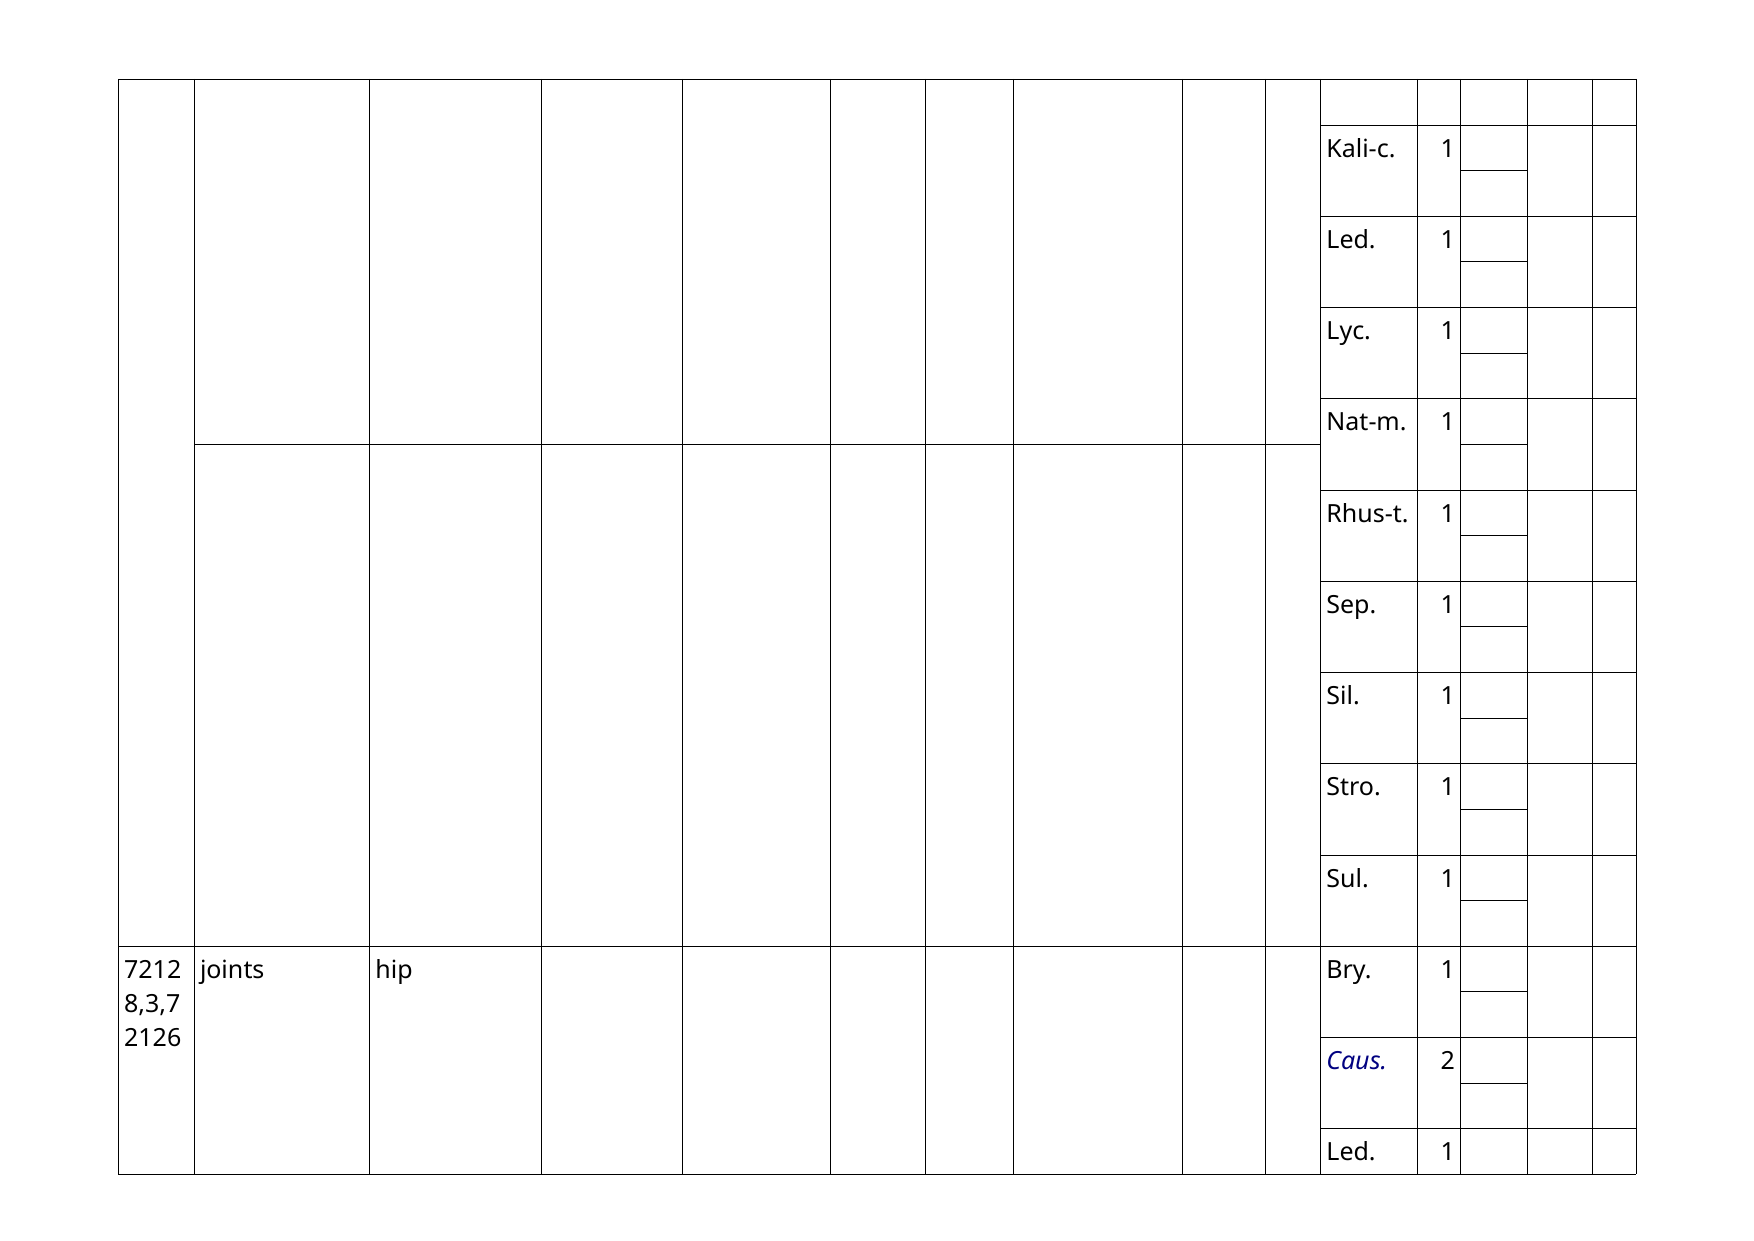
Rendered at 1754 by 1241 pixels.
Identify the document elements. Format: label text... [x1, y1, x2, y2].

table_cell [1593, 1038, 1636, 1128]
table_cell [1183, 947, 1265, 1174]
table_cell [1461, 1038, 1527, 1083]
table_cell 1 [1418, 308, 1460, 398]
table_cell hip [370, 947, 541, 1174]
table_cell [1593, 947, 1636, 1037]
table_cell [1014, 445, 1182, 946]
table_cell [683, 80, 830, 444]
table_cell [1528, 491, 1592, 581]
table_cell Led. [1321, 1129, 1417, 1174]
table_cell [1461, 171, 1527, 216]
table_cell Stro. [1321, 764, 1417, 854]
table_cell [1593, 1129, 1636, 1174]
table_cell [1266, 80, 1320, 444]
table_cell [1528, 308, 1592, 398]
table_cell [1461, 354, 1527, 398]
table_cell 1 [1418, 1129, 1460, 1174]
table_cell 1 [1418, 491, 1460, 581]
table_cell [1418, 80, 1460, 124]
table_cell [1461, 536, 1527, 581]
table_cell 1 [1418, 582, 1460, 672]
table_cell [1461, 719, 1527, 763]
table_cell [1014, 80, 1182, 444]
table_cell [831, 80, 925, 444]
table_cell [1593, 126, 1636, 216]
table_cell [195, 445, 369, 946]
table_cell [1593, 80, 1636, 124]
table_cell Sil. [1321, 673, 1417, 763]
table_cell [1528, 582, 1592, 672]
table_cell [1528, 764, 1592, 854]
table_cell Sep. [1321, 582, 1417, 672]
table_cell [1528, 126, 1592, 216]
table_cell [1461, 1084, 1527, 1128]
table_cell [1461, 673, 1527, 718]
table_cell Nat-m. [1321, 399, 1417, 489]
table_cell [1528, 856, 1592, 946]
table_cell [1461, 901, 1527, 946]
table_cell 1 [1418, 856, 1460, 946]
table_cell [1183, 445, 1265, 946]
table_cell [1593, 856, 1636, 946]
table_cell 1 [1418, 126, 1460, 216]
table_cell [1461, 308, 1527, 353]
table_cell [683, 445, 830, 946]
table_cell [1528, 947, 1592, 1037]
table_cell [1183, 80, 1265, 444]
table_cell [1014, 947, 1182, 1174]
table_cell [1461, 491, 1527, 535]
table_cell [1528, 399, 1592, 489]
table_cell [1461, 262, 1527, 307]
table_cell [831, 445, 925, 946]
table_cell [370, 445, 541, 946]
table_cell Caus. [1321, 1038, 1417, 1128]
table_cell [1461, 810, 1527, 854]
table_cell [1461, 947, 1527, 991]
table_cell 1 [1418, 217, 1460, 307]
table_cell [542, 947, 682, 1174]
table_cell [1266, 947, 1320, 1174]
table_cell [1321, 80, 1417, 124]
table_cell [1461, 764, 1527, 809]
table_cell [542, 80, 682, 444]
table_cell [370, 80, 541, 444]
table_cell [1461, 399, 1527, 444]
table_cell [1528, 80, 1592, 124]
table_cell [1461, 126, 1527, 170]
table_cell 1 [1418, 399, 1460, 489]
table_cell Lyc. [1321, 308, 1417, 398]
table_cell [542, 445, 682, 946]
table_cell [1593, 217, 1636, 307]
table_cell [195, 80, 369, 444]
table_cell [1266, 445, 1320, 946]
table_cell [1528, 1129, 1592, 1174]
table_cell [119, 80, 194, 946]
table_cell [831, 947, 925, 1174]
table_cell [1461, 80, 1527, 124]
table_cell [1461, 627, 1527, 672]
table_cell 2 [1418, 1038, 1460, 1128]
table_cell Sul. [1321, 856, 1417, 946]
table_cell Kali-c. [1321, 126, 1417, 216]
table_cell [1593, 764, 1636, 854]
table_cell [1593, 582, 1636, 672]
table_cell [1461, 445, 1527, 489]
table_cell Led. [1321, 217, 1417, 307]
table_cell Bry. [1321, 947, 1417, 1037]
table_cell [1461, 856, 1527, 900]
table_cell [926, 445, 1013, 946]
table_cell [1461, 1129, 1527, 1174]
table_cell [1528, 1038, 1592, 1128]
table_cell 1 [1418, 673, 1460, 763]
table_cell [1528, 217, 1592, 307]
table_cell [1593, 399, 1636, 489]
table_cell [1461, 217, 1527, 261]
table_cell Rhus-t. [1321, 491, 1417, 581]
table_cell [926, 947, 1013, 1174]
table_cell [1461, 582, 1527, 626]
table_cell 1 [1418, 947, 1460, 1037]
table_cell 1 [1418, 764, 1460, 854]
table_cell [683, 947, 830, 1174]
table_cell [1593, 308, 1636, 398]
table_cell [1528, 673, 1592, 763]
table_cell [1461, 992, 1527, 1037]
table_cell [1593, 673, 1636, 763]
table_cell [1593, 491, 1636, 581]
table_cell 72128,3,72126 [119, 947, 194, 1174]
table_cell [926, 80, 1013, 444]
table_cell joints [195, 947, 369, 1174]
